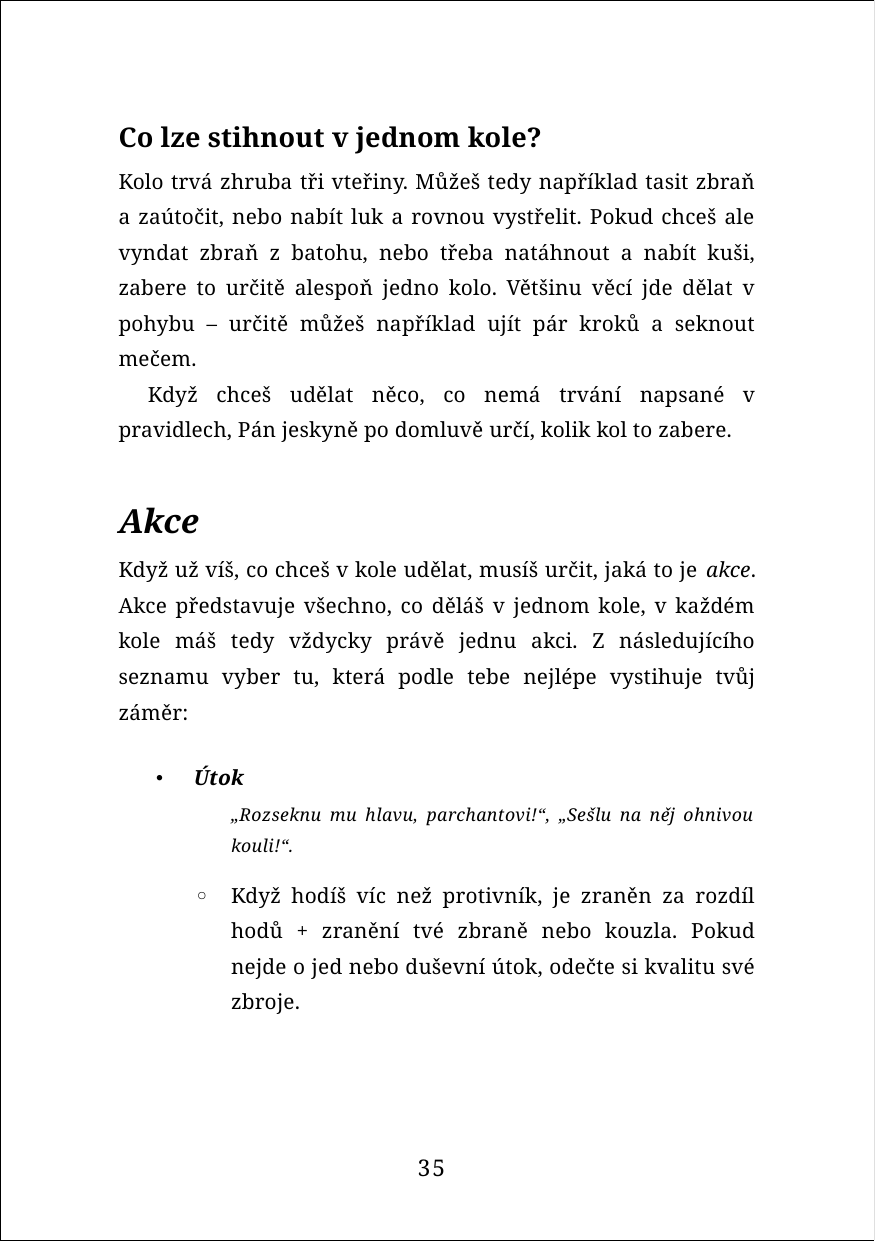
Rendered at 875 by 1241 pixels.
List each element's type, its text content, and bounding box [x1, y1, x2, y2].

list Když hodíš víc než protivník, je zraněn za rozdíl hodů + zranění tvé zbraně nebo kouzla. Pokud nejde o jed nebo duševní útok, odečte si kvalitu své zbroje. [193, 881, 756, 1016]
text Kolo trvá zhruba tři vteřiny. Můžeš tedy například tasit zbraň a zaútočit, nebo nabít luk a rovnou vystřelit. Pokud chceš ale vyndat zbraň z batohu, nebo třeba natáhnout a nabít kuši, zabere to určitě alespoň jedno kolo. Většinu věcí jde dělat v pohybu – určitě můžeš například ujít pár kroků a seknout mečem. Když chceš udělat něco, co nemá trvání napsané v pravidlech, Pán jeskyně po domluvě určí, kolik kol to zabere. [118, 167, 756, 444]
list „Rozseknu mu hlavu, parchantovi!“, „Sešlu na něj ohnivou kouli!“. [193, 803, 756, 857]
text Když už víš, co chceš v kole udělat, musíš určit, jaká to je akce. Akce představuje všechno, co děláš v jednom kole, v každém kole máš tedy vždycky právě jednu akci. Z následujícího seznamu vyber tu, která podle tebe nejlépe vystihuje tvůj záměr: [118, 556, 756, 726]
subtitle Co lze stihnout v jednom kole? [118, 118, 756, 155]
subtitle Akce [118, 498, 756, 544]
subtitle Útok [156, 763, 756, 791]
